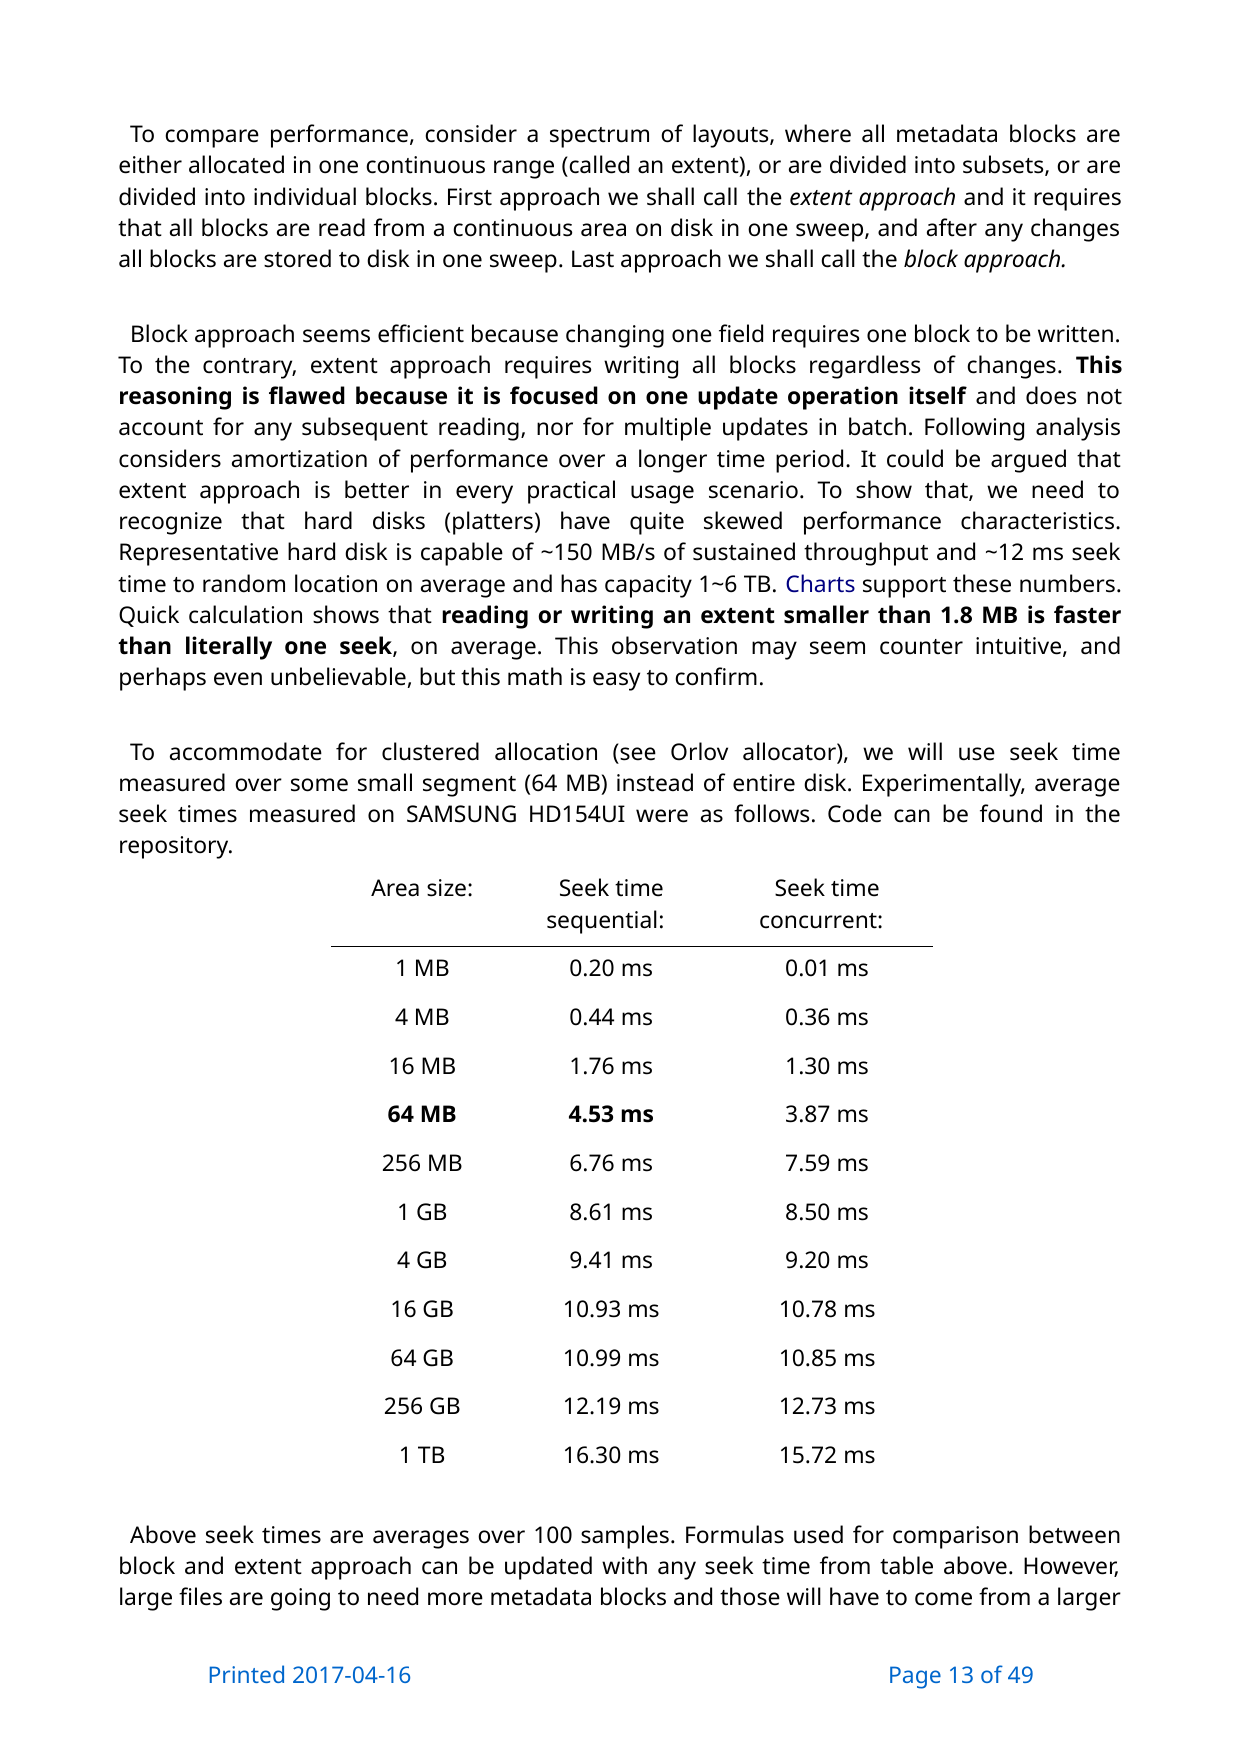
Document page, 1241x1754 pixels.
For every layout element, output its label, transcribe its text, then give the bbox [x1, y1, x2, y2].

table_cell 8.61 ms [501, 1190, 709, 1238]
text Above seek times are averages over 100 samples. Formulas used for comparison between block and extent approach can be updated with any seek time from table above. However, large files are going to need more metadata blocks and those will have to come from a larger [118, 1519, 1122, 1613]
table_cell 10.99 ms [501, 1336, 709, 1384]
table_cell 16 GB [331, 1287, 501, 1336]
table_cell 16 MB [331, 1044, 501, 1092]
table_cell 9.20 ms [709, 1239, 933, 1287]
table_cell 4 MB [331, 995, 501, 1044]
table_header [118, 867, 331, 946]
table_cell 15.72 ms [709, 1433, 933, 1482]
table_cell [118, 1044, 331, 1092]
table_cell 1 GB [331, 1190, 501, 1238]
table_cell 9.41 ms [501, 1239, 709, 1287]
table_cell 64 GB [331, 1336, 501, 1384]
table_header Seek time sequential: [501, 867, 709, 946]
table_cell 0.20 ms [501, 947, 709, 995]
table_cell [933, 1336, 1122, 1384]
table_cell 10.93 ms [501, 1287, 709, 1336]
table_cell 12.73 ms [709, 1384, 933, 1433]
table_cell 64 MB [331, 1093, 501, 1141]
table_cell 4 GB [331, 1239, 501, 1287]
table_cell [933, 1384, 1122, 1433]
table_cell 4.53 ms [501, 1093, 709, 1141]
table_cell [933, 1287, 1122, 1336]
table_cell [118, 1190, 331, 1238]
table_cell 10.85 ms [709, 1336, 933, 1384]
table_cell [118, 995, 331, 1044]
table_cell [118, 1239, 331, 1287]
table_cell 3.87 ms [709, 1093, 933, 1141]
table_cell 7.59 ms [709, 1141, 933, 1190]
text To compare performance, consider a spectrum of layouts, where all metadata blocks are either allocated in one continuous range (called an extent), or are divided into subsets, or are divided into individual blocks. First approach we shall call the extent approach and it requires that all blocks are read from a continuous area on disk in one sweep, and after any changes all blocks are stored to disk in one sweep. Last approach we shall call the block approach. [118, 118, 1122, 274]
table_cell 0.01 ms [709, 947, 933, 995]
table_cell [118, 1093, 331, 1141]
table_cell 1.76 ms [501, 1044, 709, 1092]
table_cell [933, 1141, 1122, 1190]
table_cell [118, 946, 331, 995]
table_cell 16.30 ms [501, 1433, 709, 1482]
table_cell [118, 1287, 331, 1336]
table_cell [933, 995, 1122, 1044]
table_cell 256 GB [331, 1384, 501, 1433]
table_header Area size: [331, 867, 501, 946]
table_cell [118, 1141, 331, 1190]
table_header Seek time concurrent: [709, 867, 933, 946]
table_cell [118, 1433, 331, 1482]
table_cell 10.78 ms [709, 1287, 933, 1336]
table_cell [933, 1190, 1122, 1238]
table_cell [933, 1044, 1122, 1092]
table_cell 8.50 ms [709, 1190, 933, 1238]
table_cell 12.19 ms [501, 1384, 709, 1433]
table_cell 0.36 ms [709, 995, 933, 1044]
table_cell 256 MB [331, 1141, 501, 1190]
table_cell [118, 1384, 331, 1433]
text Block approach seems efficient because changing one field requires one block to be written. To the contrary, extent approach requires writing all blocks regardless of changes. This reasoning is flawed because it is focused on one update operation itself and does not account for any subsequent reading, nor for multiple updates in batch. Following analysis considers amortization of performance over a longer time period. It could be argued that extent approach is better in every practical usage scenario. To show that, we need to recognize that hard disks (platters) have quite skewed performance characteristics. Representative hard disk is capable of ~150 MB/s of sustained throughput and ~12 ms seek time to random location on average and has capacity 1~6 TB. Charts support these numbers. Quick calculation shows that reading or writing an extent smaller than 1.8 MB is faster than literally one seek, on average. This observation may seem counter intuitive, and perhaps even unbelievable, but this math is easy to confirm. [118, 317, 1122, 692]
table_header [933, 867, 1122, 946]
table_cell 0.44 ms [501, 995, 709, 1044]
table_cell 1 TB [331, 1433, 501, 1482]
table_cell 1 MB [331, 947, 501, 995]
table_cell [933, 1093, 1122, 1141]
table_cell 6.76 ms [501, 1141, 709, 1190]
table_cell [118, 1336, 331, 1384]
table_cell [933, 946, 1122, 995]
table_cell [933, 1433, 1122, 1482]
text To accommodate for clustered allocation (see Orlov allocator), we will use seek time measured over some small segment (64 MB) instead of entire disk. Experimentally, average seek times measured on SAMSUNG HD154UI were as follows. Code can be found in the repository. [118, 736, 1122, 861]
table_cell [933, 1239, 1122, 1287]
table_cell 1.30 ms [709, 1044, 933, 1092]
